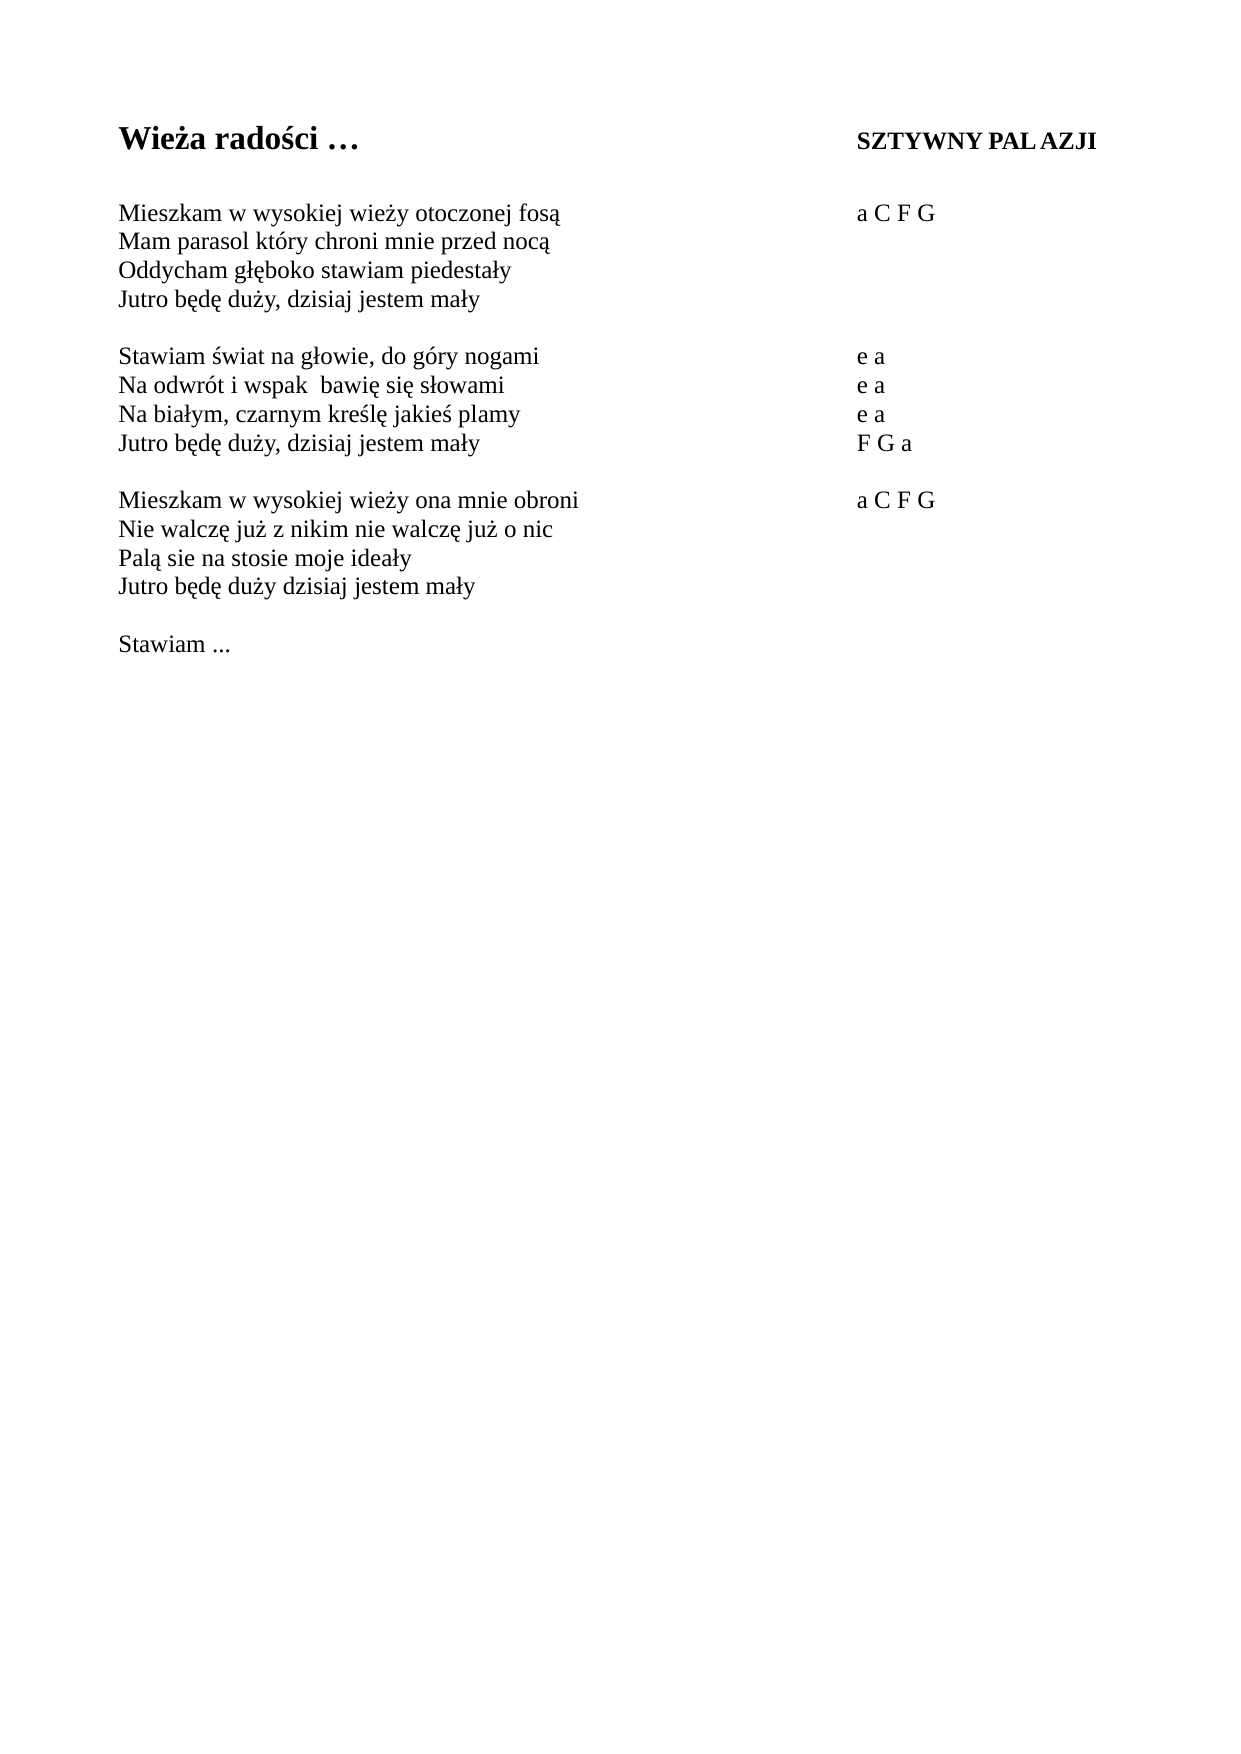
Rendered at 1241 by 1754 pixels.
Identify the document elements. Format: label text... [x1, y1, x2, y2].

text Stawiam ... [118, 629, 1122, 658]
text Jutro będę duży, dzisiaj jestem mały F G a [118, 428, 1122, 456]
text Mieszkam w wysokiej wieży otoczonej fosą a C F G [118, 198, 1122, 226]
text Jutro będę duży dzisiaj jestem mały [118, 571, 1122, 600]
text Palą sie na stosie moje ideały [118, 543, 1122, 571]
text Stawiam świat na głowie, do góry nogami e a [118, 341, 1122, 370]
text Oddycham głęboko stawiam piedestały [118, 255, 1122, 284]
text Nie walczę już z nikim nie walczę już o nic [118, 514, 1122, 543]
text Na białym, czarnym kreślę jakieś plamy e a [118, 399, 1122, 428]
text Jutro będę duży, dzisiaj jestem mały [118, 284, 1122, 313]
subtitle Wieża radości … SZTYWNY PAL AZJI [118, 118, 1122, 156]
text Na odwrót i wspak bawię się słowami e a [118, 370, 1122, 399]
text Mam parasol który chroni mnie przed nocą [118, 226, 1122, 255]
text Mieszkam w wysokiej wieży ona mnie obroni a C F G [118, 485, 1122, 514]
